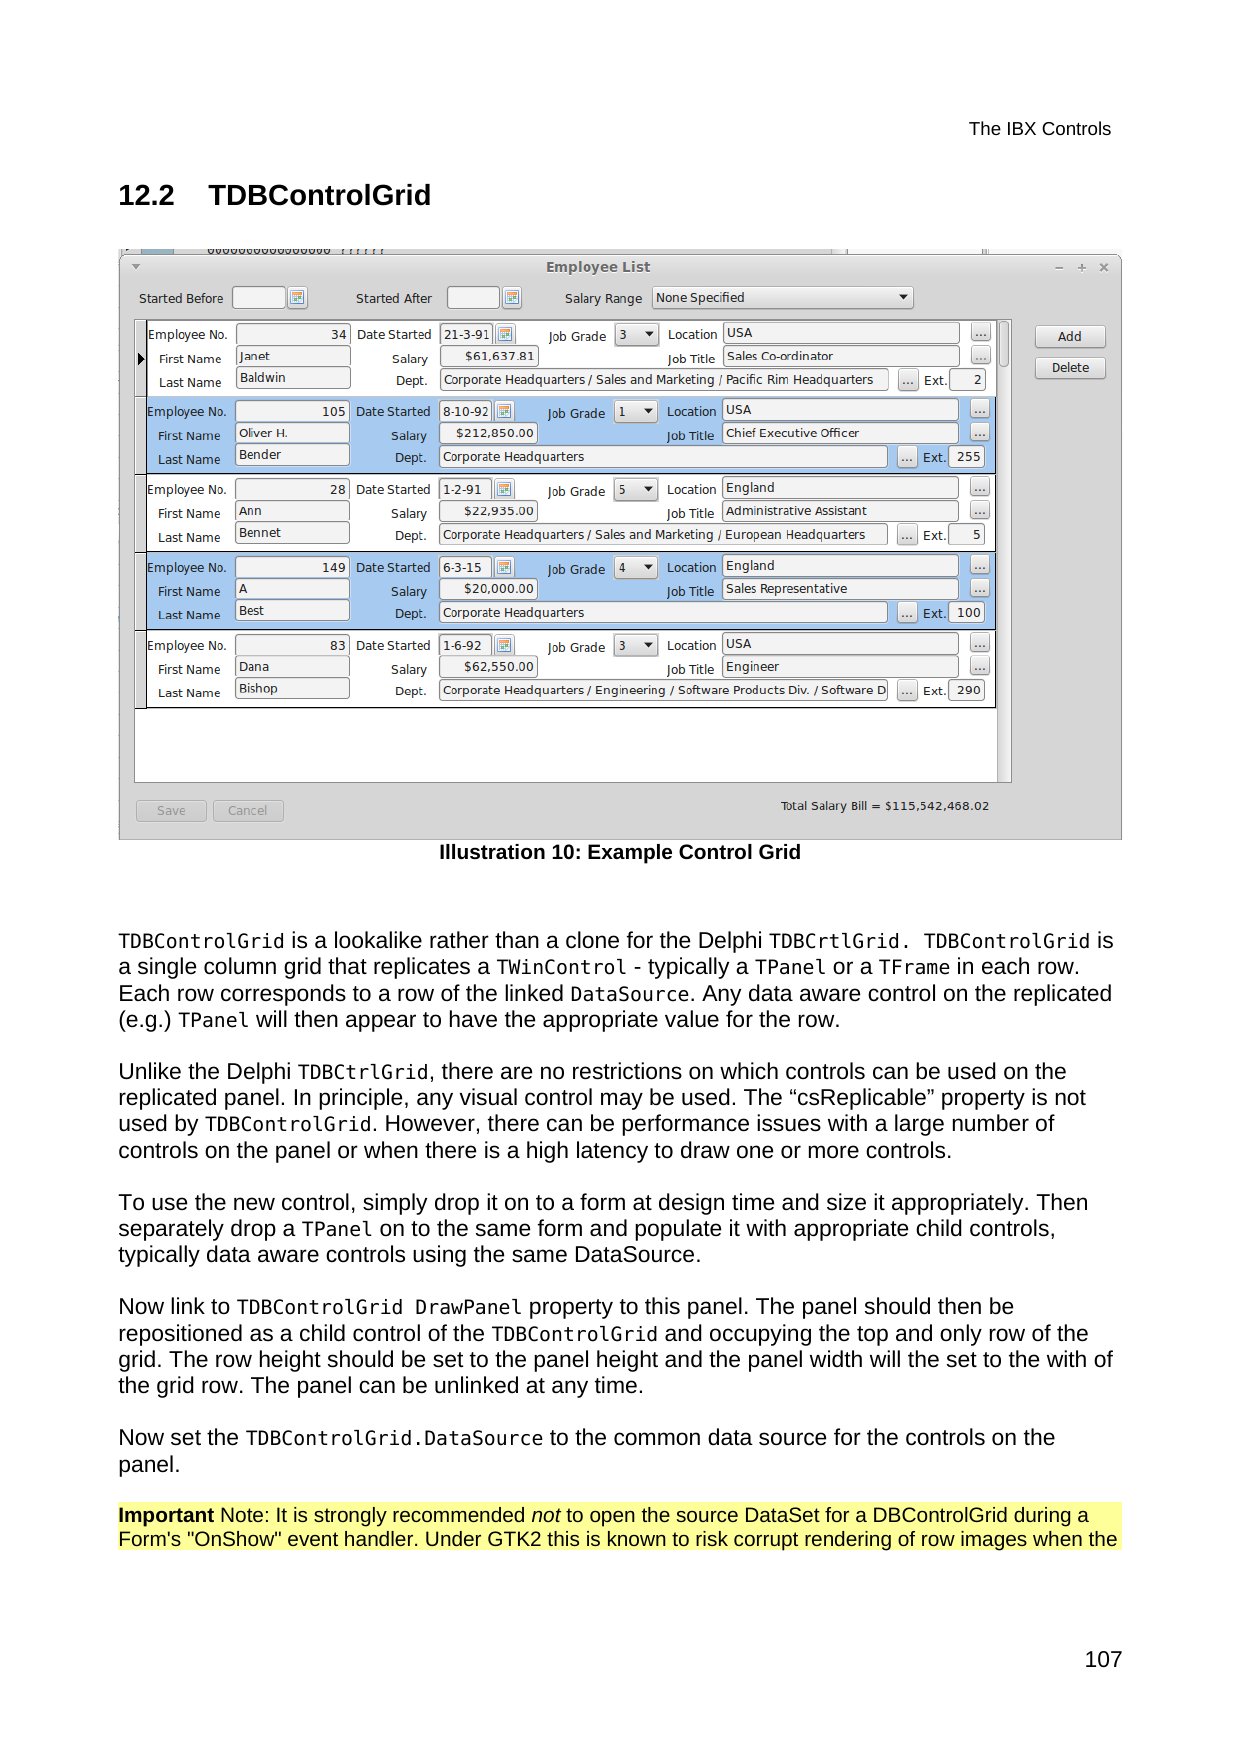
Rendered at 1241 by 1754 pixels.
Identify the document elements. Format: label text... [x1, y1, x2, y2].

text Illustration 10: Example Control Grid [118, 840, 1122, 864]
picture [118, 249, 1123, 840]
text Now link to TDBControlGrid DrawPanel property to this panel. The panel should then be repositioned as a child control of the TDBControlGrid and occupying the top and only row of the grid. The row height should be set to the panel height and the panel width will the set to the with of the grid row. The panel can be unlinked at any time. [118, 1293, 1122, 1399]
text Unlike the Delphi TDBCtrlGrid, there are no restrictions on which controls can be used on the replicated panel. In principle, any visual control may be used. The “csReplicable” property is not used by TDBControlGrid. However, there can be performance issues with a large number of controls on the panel or when there is a high latency to draw one or more controls. [118, 1058, 1122, 1163]
text Now set the TDBControlGrid.DataSource to the common data source for the controls on the panel. [118, 1424, 1122, 1477]
text Important Note: It is strongly recommended not to open the source DataSet for a DBControlGrid during a Form's "OnShow" event handler. Under GTK2 this is known to risk corrupt rendering of row images when the [118, 1502, 1122, 1550]
text TDBControlGrid is a lookalike rather than a clone for the Delphi TDBCrtlGrid. TDBControlGrid is a single column grid that replicates a TWinControl - typically a TPanel or a TFrame in each row. Each row corresponds to a row of the linked DataSource. Any data aware control on the replicated (e.g.) TPanel will then appear to have the appropriate value for the row. [118, 927, 1122, 1032]
text To use the new control, simply drop it on to a form at design time and size it appropriately. Then separately drop a TPanel on to the same form and populate it with appropriate child controls, typically data aware controls using the same DataSource. [118, 1189, 1122, 1268]
subtitle TDBControlGrid [118, 178, 1122, 212]
